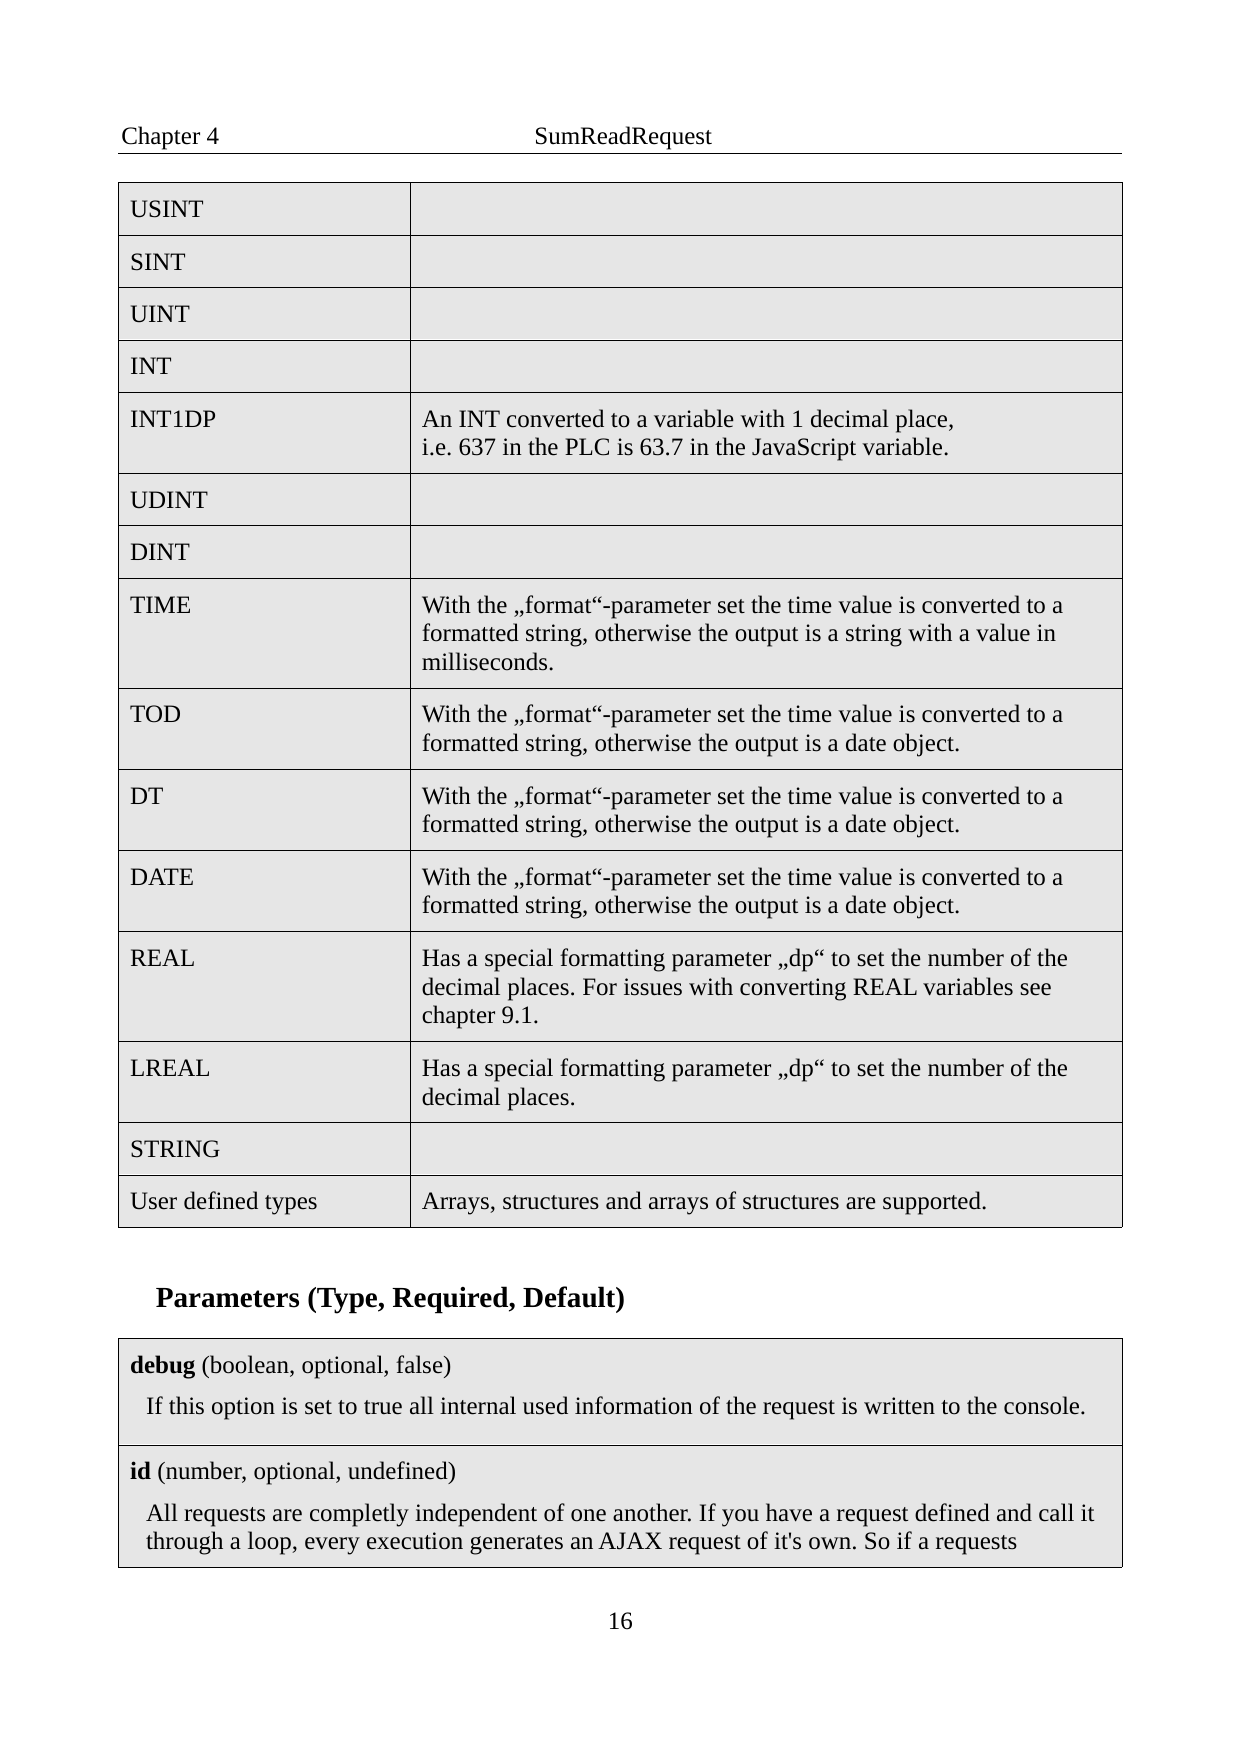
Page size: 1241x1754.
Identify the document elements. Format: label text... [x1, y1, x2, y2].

table_cell USINT [119, 183, 410, 235]
table_cell SINT [119, 236, 410, 287]
table_cell Has a special formatting parameter „dp“ to set the number of the decimal places. For issues with converting REAL variables see chapter 9.1. [411, 932, 1122, 1041]
table_cell STRING [119, 1123, 410, 1174]
table_cell DATE [119, 851, 410, 931]
table_cell With the „format“-parameter set the time value is converted to a formatted string, otherwise the output is a date object. [411, 770, 1122, 850]
table_cell TIME [119, 579, 410, 688]
table_cell With the „format“-parameter set the time value is converted to a formatted string, otherwise the output is a date object. [411, 689, 1122, 769]
table_cell User defined types [119, 1176, 410, 1227]
table_cell INT [119, 341, 410, 392]
table_cell [411, 236, 1122, 287]
table_cell id (number, optional, undefined) All requests are completly independent of one another. If you have a request defined and call it through a loop, every execution generates an AJAX request of it's own. So if a requests [119, 1446, 1122, 1567]
table_cell An INT converted to a variable with 1 decimal place, i.e. 637 in the PLC is 63.7 in the JavaScript variable. [411, 393, 1122, 473]
table_cell DT [119, 770, 410, 850]
table_cell INT1DP [119, 393, 410, 473]
table_cell LREAL [119, 1042, 410, 1122]
table_cell [411, 1123, 1122, 1174]
table_cell DINT [119, 526, 410, 578]
subtitle Parameters (Type, Required, Default) [156, 1281, 1122, 1314]
table_cell With the „format“-parameter set the time value is converted to a formatted string, otherwise the output is a string with a value in milliseconds. [411, 579, 1122, 688]
table_cell [411, 183, 1122, 235]
table_cell REAL [119, 932, 410, 1041]
table_cell UDINT [119, 474, 410, 525]
table_cell [411, 526, 1122, 578]
table_cell [411, 474, 1122, 525]
table_cell UINT [119, 288, 410, 339]
table_cell [411, 341, 1122, 392]
table_cell With the „format“-parameter set the time value is converted to a formatted string, otherwise the output is a date object. [411, 851, 1122, 931]
table_cell Arrays, structures and arrays of structures are supported. [411, 1176, 1122, 1227]
table_header debug (boolean, optional, false) If this option is set to true all internal used information of the request is written to the console. [119, 1339, 1122, 1444]
table_cell TOD [119, 689, 410, 769]
table_cell Has a special formatting parameter „dp“ to set the number of the decimal places. [411, 1042, 1122, 1122]
table_cell [411, 288, 1122, 339]
